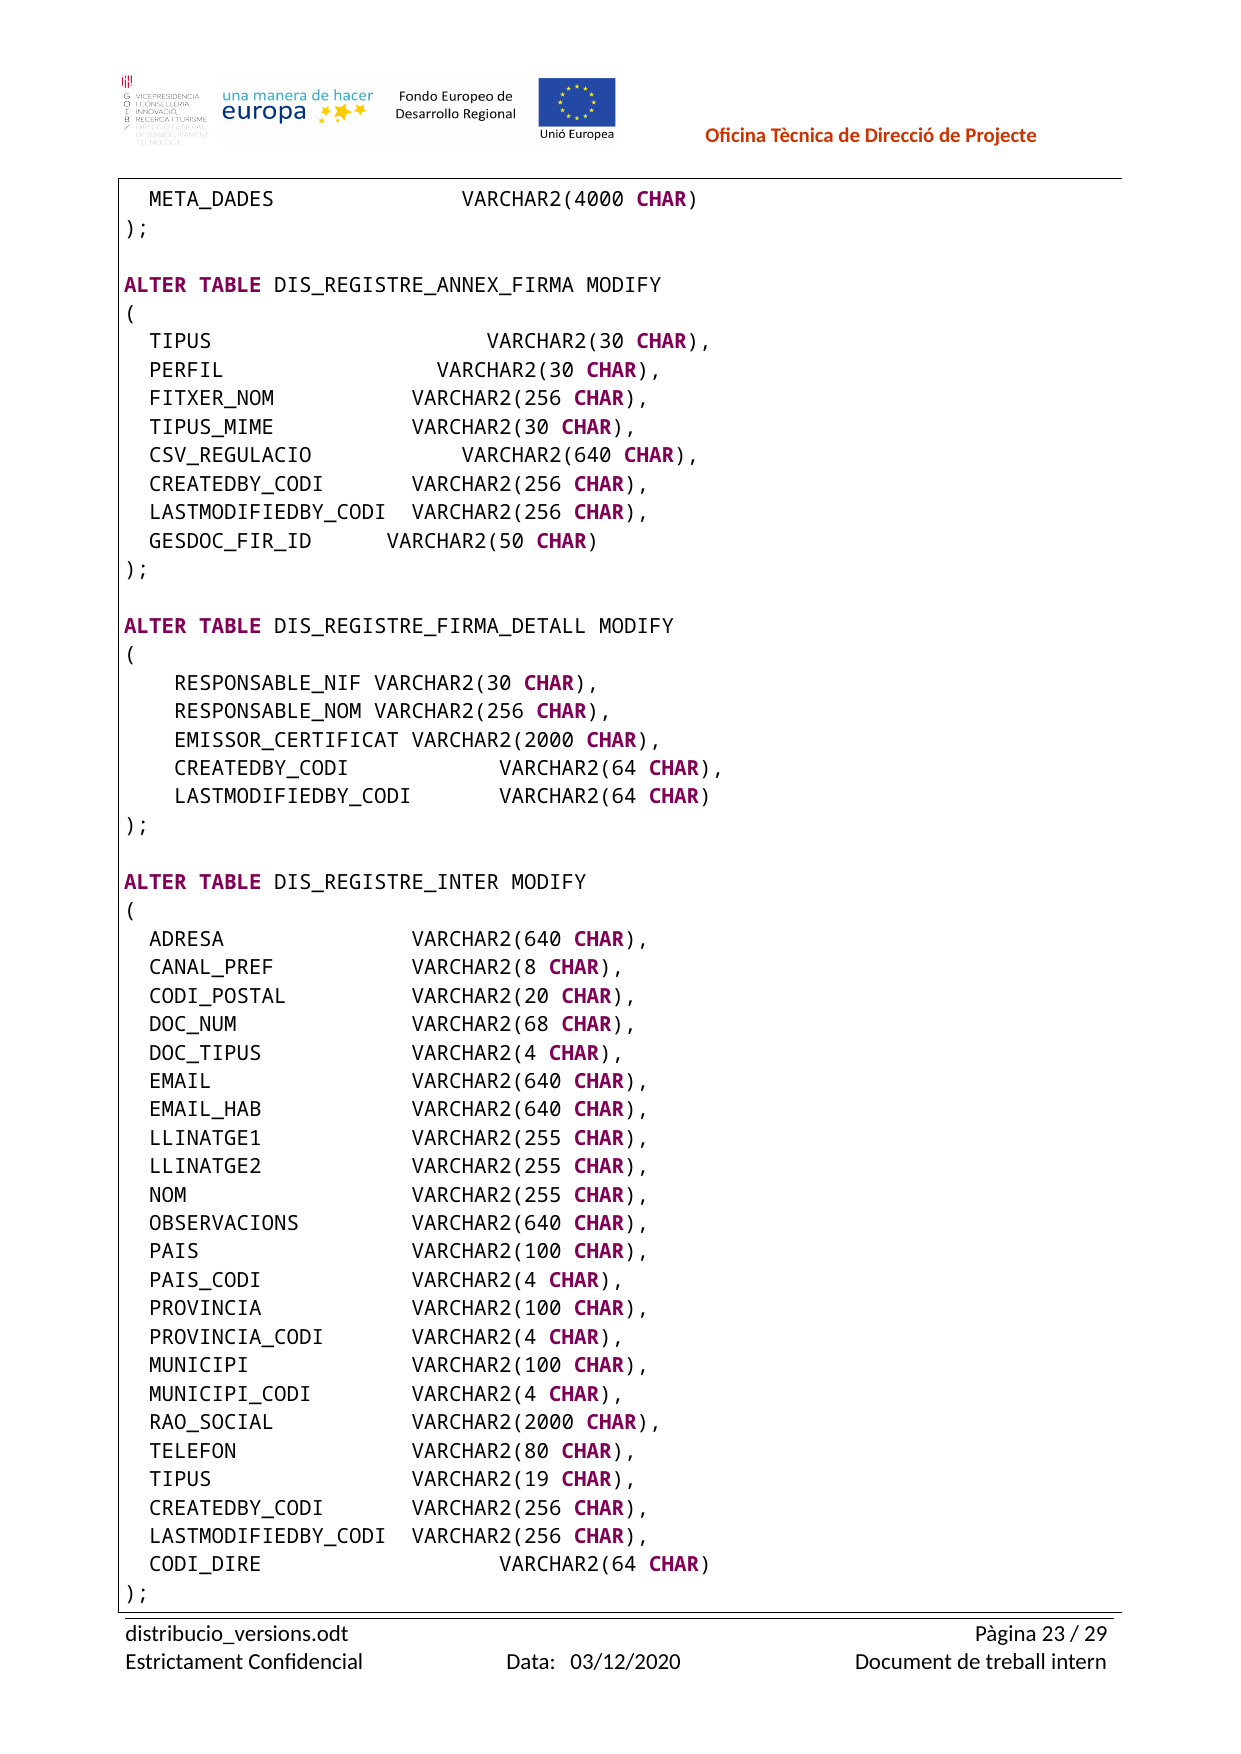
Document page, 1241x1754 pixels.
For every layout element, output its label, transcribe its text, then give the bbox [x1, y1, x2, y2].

picture [118, 73, 213, 147]
table_header META_DADES VARCHAR2(4000 CHAR) ); ALTER TABLE DIS_REGISTRE_ANNEX_FIRMA MODIFY ( TIPUS VARCHAR2(30 CHAR), PERFIL VARCHAR2(30 CHAR), FITXER_NOM VARCHAR2(256 CHAR), TIPUS_MIME VARCHAR2(30 CHAR), CSV_REGULACIO VARCHAR2(640 CHAR), CREATEDBY_CODI VARCHAR2(256 CHAR), LASTMODIFIEDBY_CODI VARCHAR2(256 CHAR), GESDOC_FIR_ID VARCHAR2(50 CHAR) ); ALTER TABLE DIS_REGISTRE_FIRMA_DETALL MODIFY ( RESPONSABLE_NIF VARCHAR2(30 CHAR), RESPONSABLE_NOM VARCHAR2(256 CHAR), EMISSOR_CERTIFICAT VARCHAR2(2000 CHAR), CREATEDBY_CODI VARCHAR2(64 CHAR), LASTMODIFIEDBY_CODI VARCHAR2(64 CHAR) ); ALTER TABLE DIS_REGISTRE_INTER MODIFY ( ADRESA VARCHAR2(640 CHAR), CANAL_PREF VARCHAR2(8 CHAR), CODI_POSTAL VARCHAR2(20 CHAR), DOC_NUM VARCHAR2(68 CHAR), DOC_TIPUS VARCHAR2(4 CHAR), EMAIL VARCHAR2(640 CHAR), EMAIL_HAB VARCHAR2(640 CHAR), LLINATGE1 VARCHAR2(255 CHAR), LLINATGE2 VARCHAR2(255 CHAR), NOM VARCHAR2(255 CHAR), OBSERVACIONS VARCHAR2(640 CHAR), PAIS VARCHAR2(100 CHAR), PAIS_CODI VARCHAR2(4 CHAR), PROVINCIA VARCHAR2(100 CHAR), PROVINCIA_CODI VARCHAR2(4 CHAR), MUNICIPI VARCHAR2(100 CHAR), MUNICIPI_CODI VARCHAR2(4 CHAR), RAO_SOCIAL VARCHAR2(2000 CHAR), TELEFON VARCHAR2(80 CHAR), TIPUS VARCHAR2(19 CHAR), CREATEDBY_CODI VARCHAR2(256 CHAR), LASTMODIFIEDBY_CODI VARCHAR2(256 CHAR), CODI_DIRE VARCHAR2(64 CHAR) ); [119, 179, 1122, 1612]
picture [219, 73, 621, 147]
